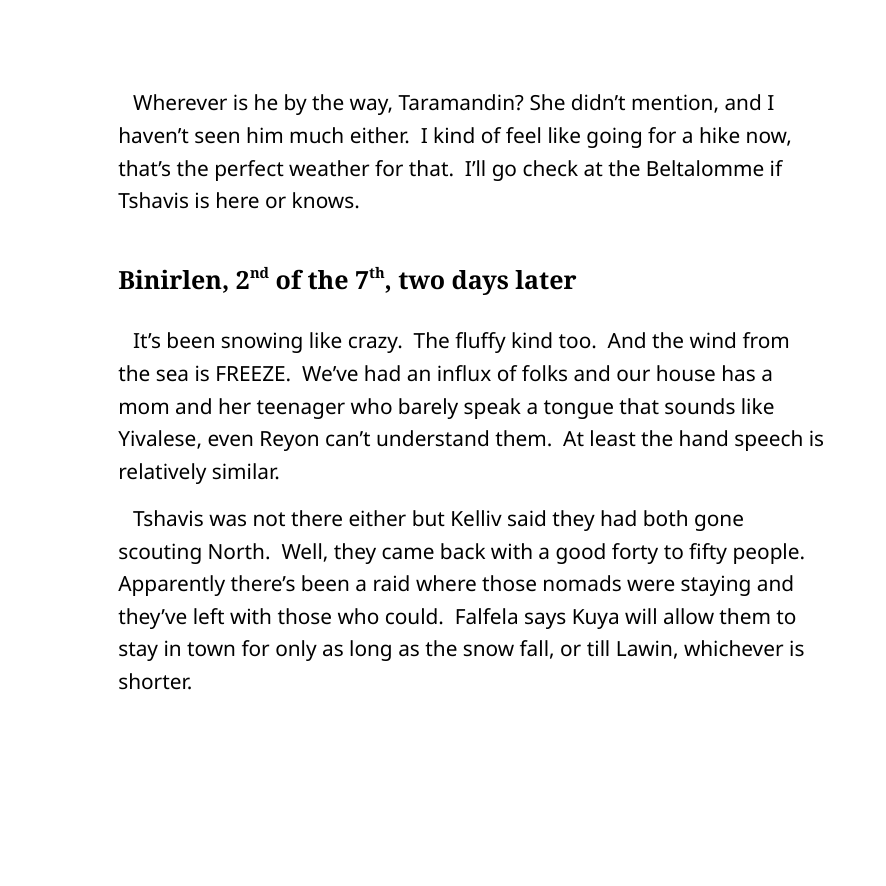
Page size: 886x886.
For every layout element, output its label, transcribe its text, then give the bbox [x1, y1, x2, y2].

text Tshavis was not there either but Kelliv said they had both gone scouting North. Well, they came back with a good forty to fifty people. Apparently there’s been a raid where those nomads were staying and they’ve left with those who could. Falfela says Kuya will allow them to stay in town for only as long as the snow fall, or till Lawin, whichever is shorter. [118, 504, 827, 696]
text Wherever is he by the way, Taramandin? She didn’t mention, and I haven’t seen him much either. I kind of feel like going for a hike now, that’s the perfect weather for that. I’ll go check at the Beltalomme if Tshavis is here or knows. [118, 88, 827, 215]
subtitle Binirlen, 2nd of the 7th, two days later [118, 263, 827, 297]
text It’s been snowing like crazy. The fluffy kind too. And the wind from the sea is FREEZE. We’ve had an influx of folks and our house has a mom and her teenager who barely speak a tongue that sounds like Yivalese, even Reyon can’t understand them. At least the hand speech is relatively similar. [118, 327, 827, 485]
